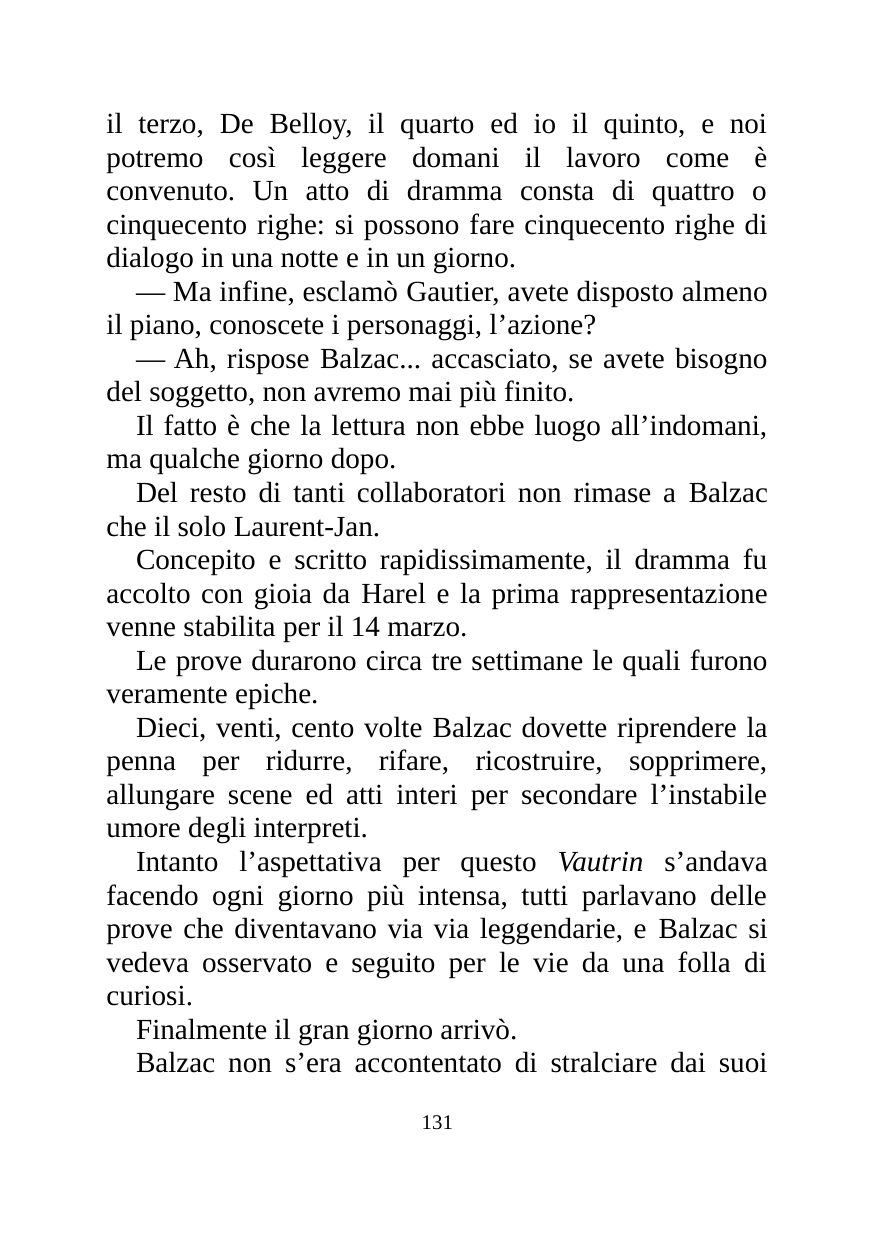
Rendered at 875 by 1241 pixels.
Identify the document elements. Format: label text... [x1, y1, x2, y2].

text Dieci, venti, cento volte Balzac dovette riprendere la penna per ridurre, rifare, ricostruire, sopprimere, allungare scene ed atti interi per secondare l’instabile umore degli interpreti. [106, 710, 768, 844]
text Balzac non s’era accontentato di stralciare dai suoi [106, 1045, 768, 1079]
text Il fatto è che la lettura non ebbe luogo all’indomani, ma qualche giorno dopo. [106, 408, 768, 475]
text — Ma infine, esclamò Gautier, avete disposto almeno il piano, conoscete i personaggi, l’azione? [106, 274, 768, 341]
text Concepito e scritto rapidissimamente, il dramma fu accolto con gioia da Harel e la prima rappresentazione venne stabilita per il 14 marzo. [106, 542, 768, 643]
text Intanto l’aspettativa per questo Vautrin s’andava facendo ogni giorno più intensa, tutti parlavano delle prove che diventavano via via leggendarie, e Balzac si vedeva osservato e seguito per le vie da una folla di curiosi. [106, 844, 768, 1012]
text Le prove durarono circa tre settimane le quali furono veramente epiche. [106, 643, 768, 710]
text il terzo, De Belloy, il quarto ed io il quinto, e noi potremo così leggere domani il lavoro come è convenuto. Un atto di dramma consta di quattro o cinquecento righe: si possono fare cinquecento righe di dialogo in una notte e in un giorno. [106, 106, 768, 274]
text Del resto di tanti collaboratori non rimase a Balzac che il solo Laurent-Jan. [106, 475, 768, 542]
text Finalmente il gran giorno arrivò. [106, 1012, 768, 1045]
text — Ah, rispose Balzac... accasciato, se avete bisogno del soggetto, non avremo mai più finito. [106, 341, 768, 408]
